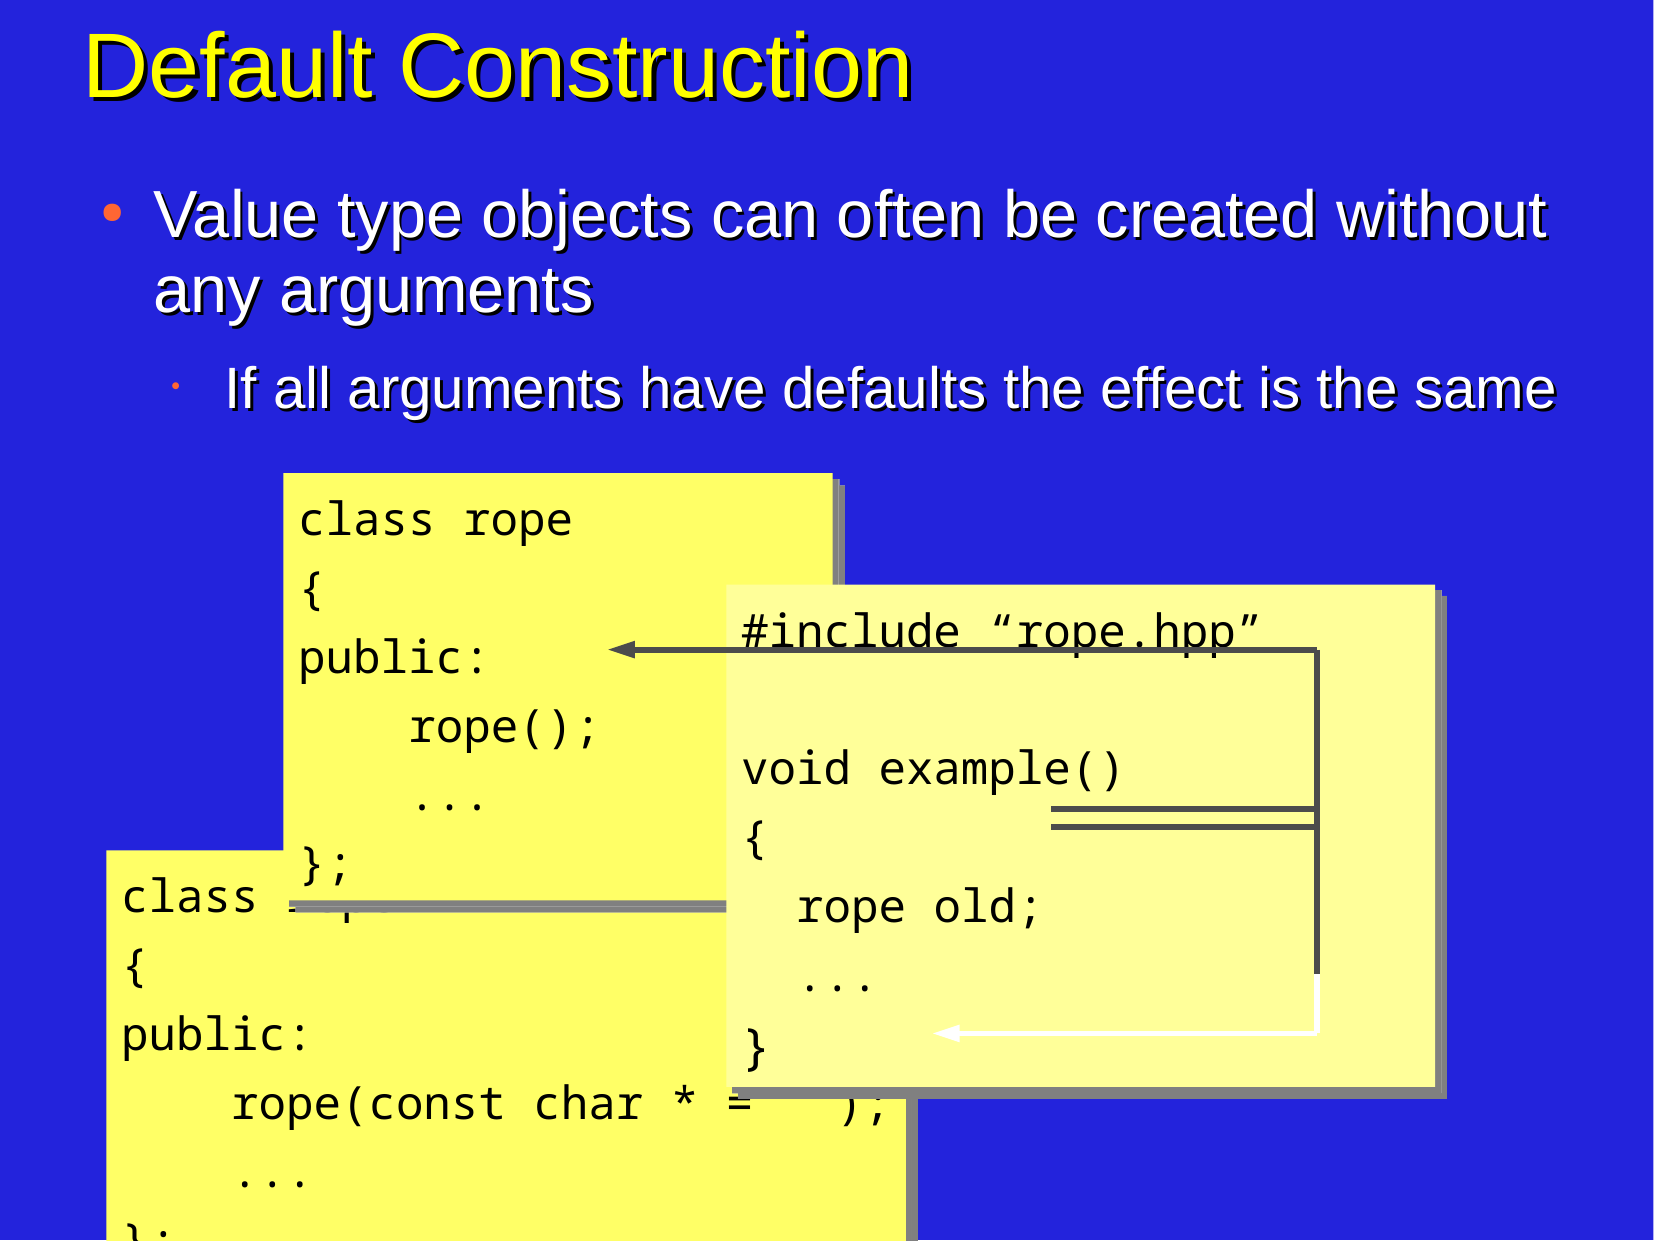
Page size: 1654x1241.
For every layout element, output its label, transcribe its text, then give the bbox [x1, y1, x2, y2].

title Default Construction [82, 2, 1571, 130]
text_box class rope { public: rope(const char * = “”); ... }; [106, 850, 906, 1241]
list Value type objects can often be created without any arguments If all arguments have defaults the effect is the same [82, 177, 1571, 1182]
text_box class rope { public: rope(); ... }; [283, 473, 833, 901]
text_box #include “rope.hpp” void example() { rope old; ... } [726, 584, 1436, 1087]
